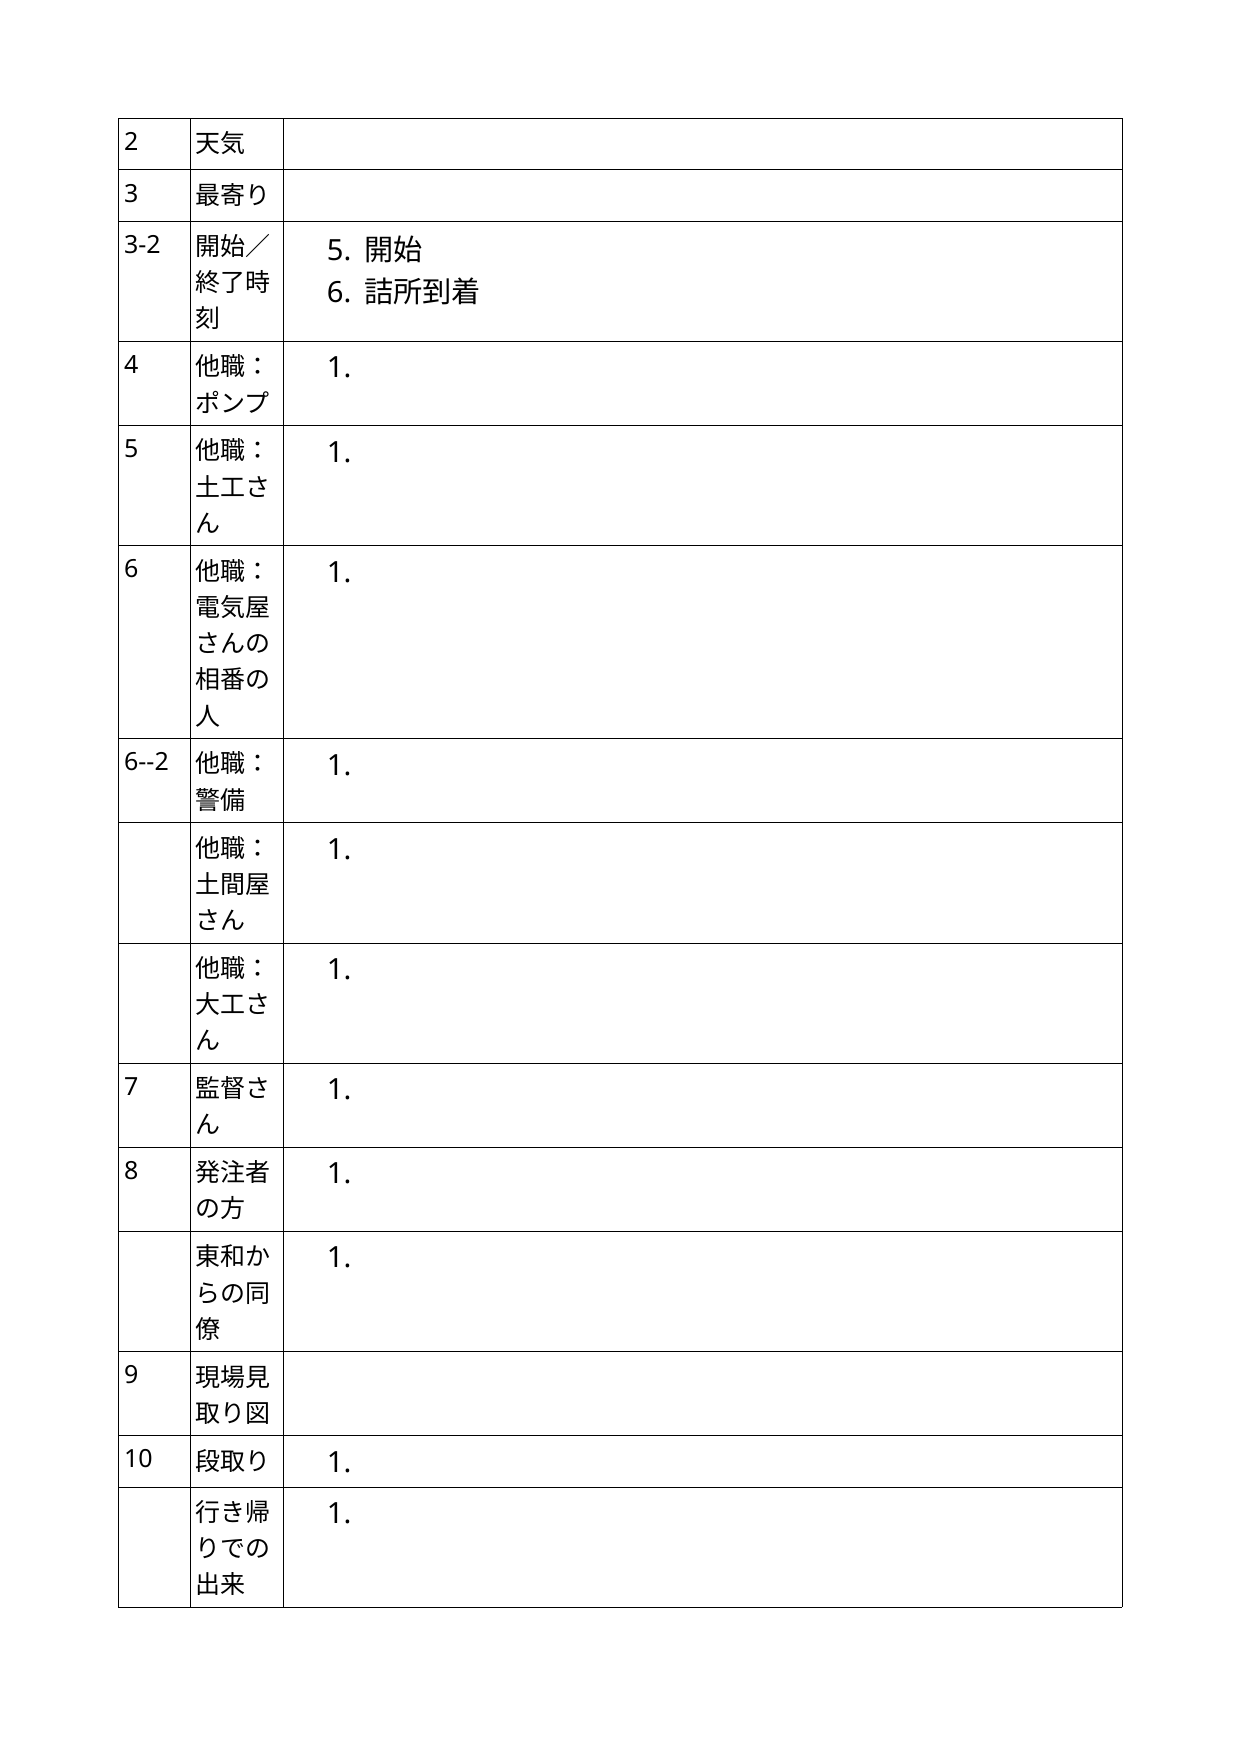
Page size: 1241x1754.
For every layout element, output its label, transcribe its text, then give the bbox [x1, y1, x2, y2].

table_cell 10 [119, 1436, 190, 1487]
table_cell 監督さん [191, 1064, 283, 1147]
table_cell [284, 1232, 1122, 1351]
table_cell [284, 1488, 1122, 1607]
table_cell [119, 823, 190, 942]
table_cell 行き帰りでの出来 [191, 1488, 283, 1607]
table_cell 6 [119, 546, 190, 738]
table_cell 9 [119, 1352, 190, 1435]
table_cell 段取り [191, 1436, 283, 1487]
table_cell [119, 1232, 190, 1351]
table_cell 6--2 [119, 739, 190, 822]
table_cell [284, 1436, 1122, 1487]
table_cell 東和からの同僚 [191, 1232, 283, 1351]
table_cell 4 [119, 342, 190, 425]
table_cell 他職：土間屋さん [191, 823, 283, 942]
table_cell 現場見取り図 [191, 1352, 283, 1435]
table_cell [284, 426, 1122, 545]
table_cell 8 [119, 1148, 190, 1231]
table_cell 天気 [191, 119, 283, 169]
table_cell [119, 944, 190, 1063]
table_cell 2 [119, 119, 190, 169]
table_cell 発注者の方 [191, 1148, 283, 1231]
table_cell 他職：電気屋さんの相番の人 [191, 546, 283, 738]
table_cell 3-2 [119, 222, 190, 341]
table_cell 最寄り [191, 170, 283, 221]
table_cell [284, 1148, 1122, 1231]
table_cell [284, 546, 1122, 738]
table_cell 他職：大工さん [191, 944, 283, 1063]
table_cell 他職：警備 [191, 739, 283, 822]
table_cell [119, 1488, 190, 1607]
table_cell [284, 739, 1122, 822]
table_cell 5 [119, 426, 190, 545]
table_cell 開始 詰所到着 [284, 222, 1122, 341]
table_cell [284, 170, 1122, 221]
table_cell 開始／終了時刻 [191, 222, 283, 341]
table_cell 他職：ポンプ [191, 342, 283, 425]
table_cell 7 [119, 1064, 190, 1147]
table_cell 他職：土工さん [191, 426, 283, 545]
table_cell [284, 823, 1122, 942]
table_cell [284, 1352, 1122, 1435]
table_cell [284, 342, 1122, 425]
table_cell [284, 119, 1122, 169]
table_cell 3 [119, 170, 190, 221]
table_cell [284, 1064, 1122, 1147]
table_cell [284, 944, 1122, 1063]
